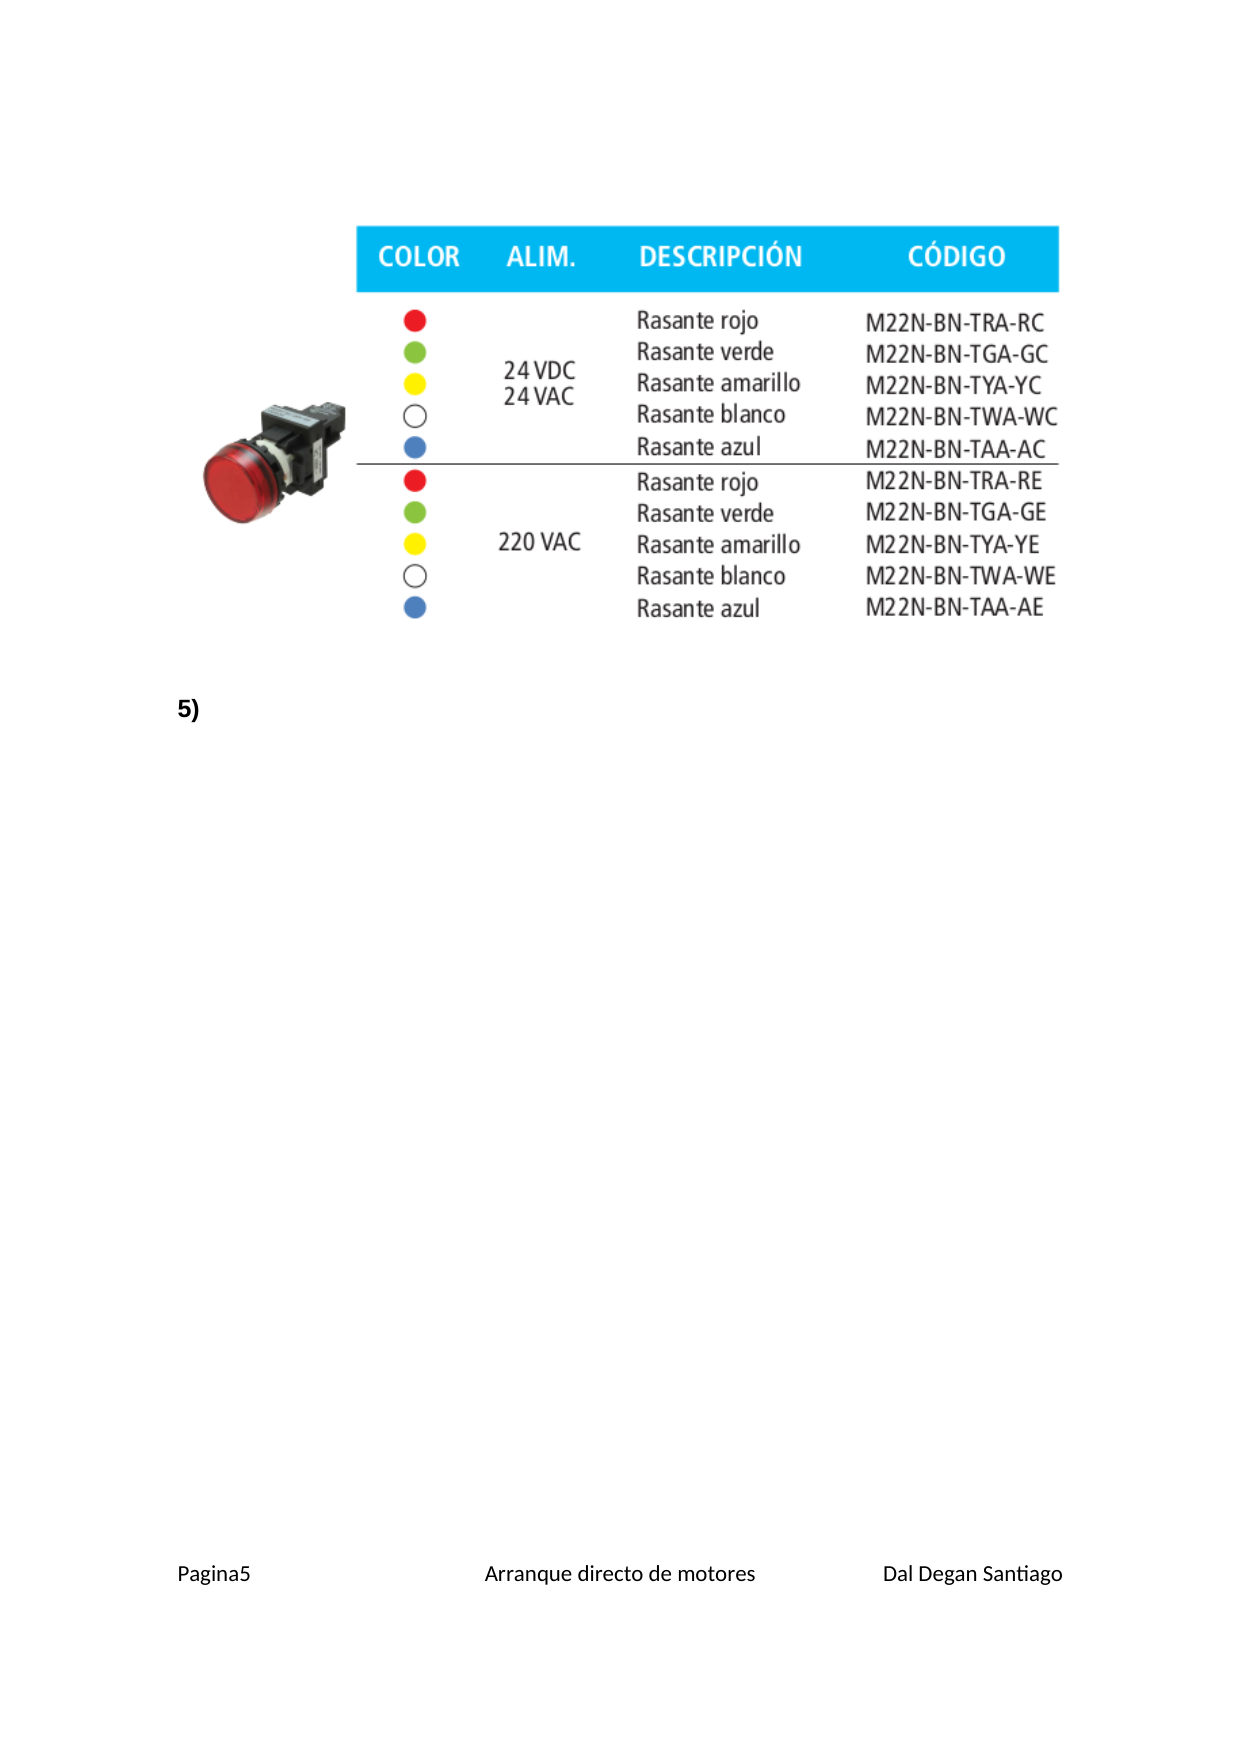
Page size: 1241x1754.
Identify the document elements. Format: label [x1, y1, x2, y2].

picture [191, 193, 1077, 643]
